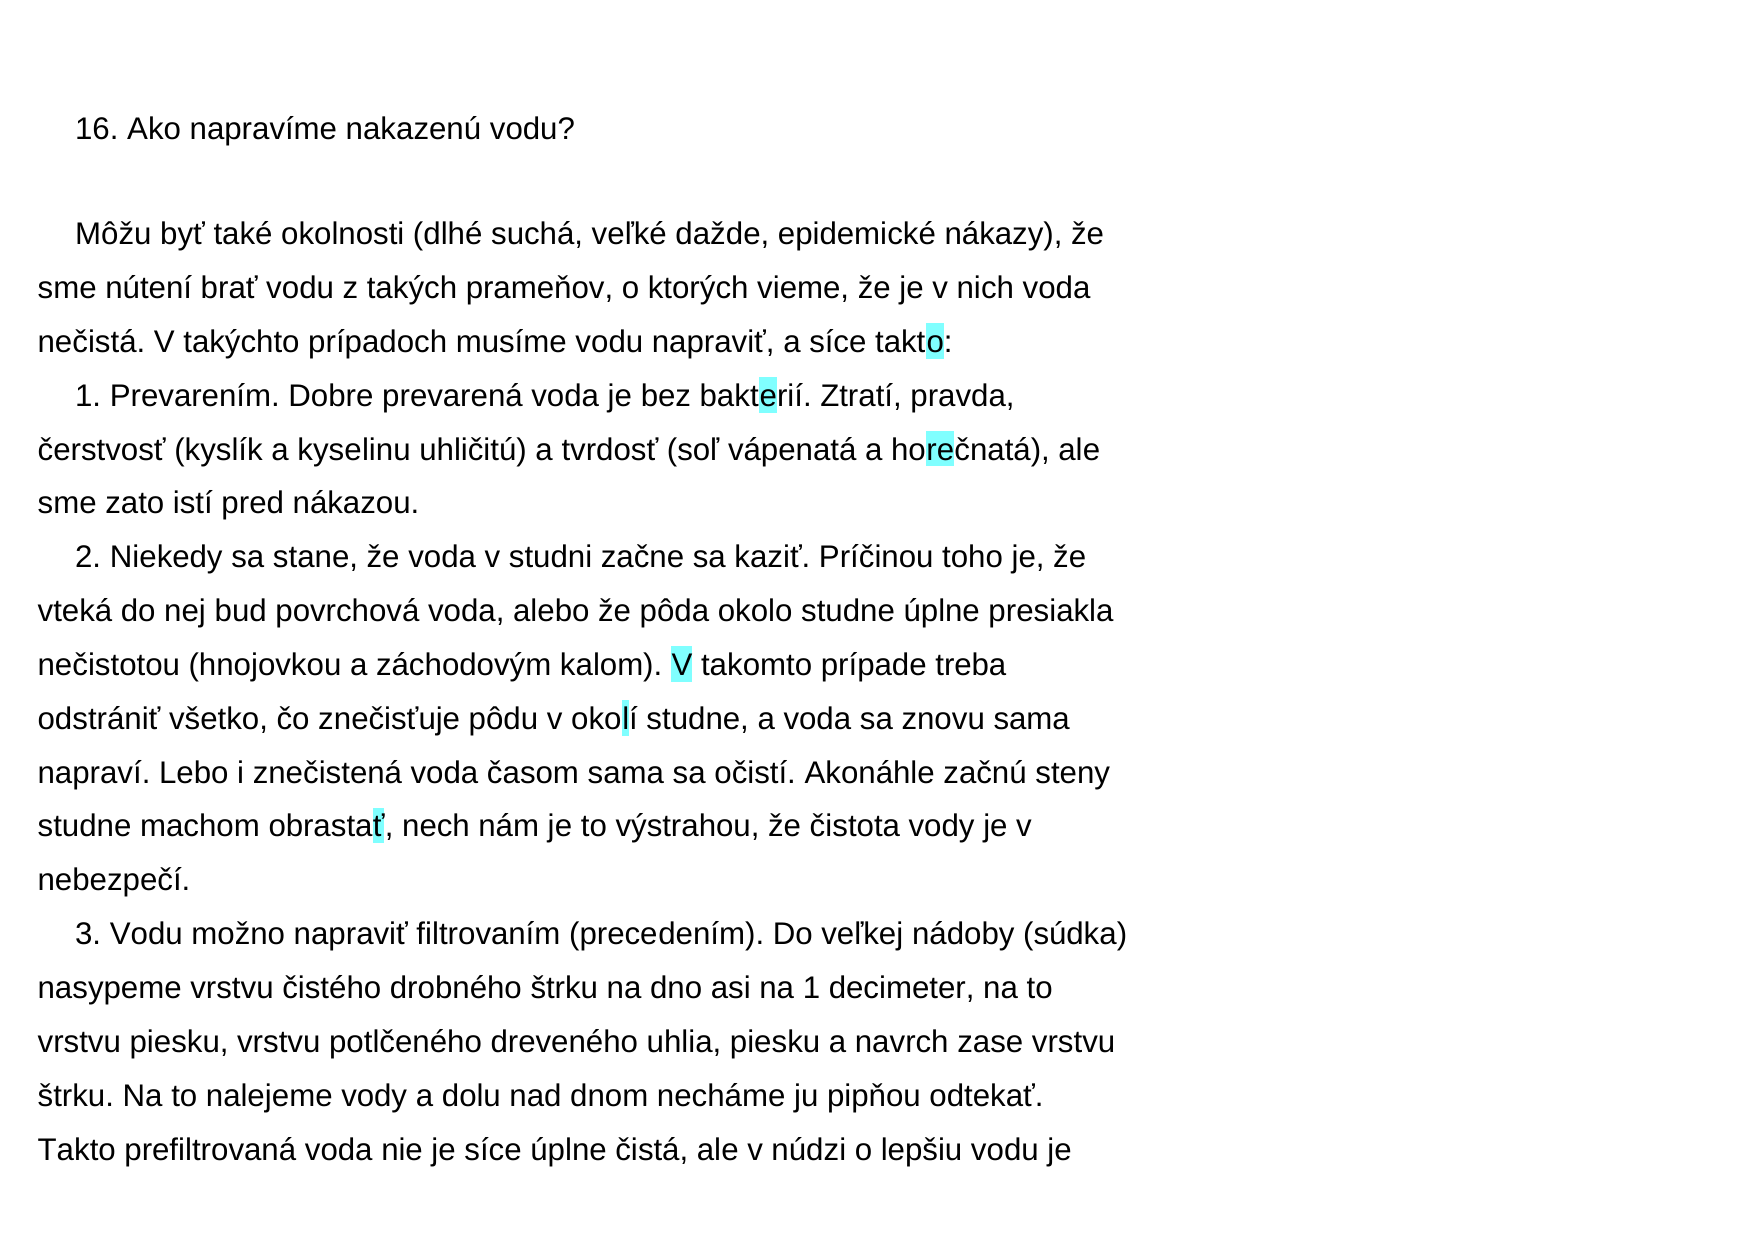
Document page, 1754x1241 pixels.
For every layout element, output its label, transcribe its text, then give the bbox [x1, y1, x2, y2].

text 2. Niekedy sa stane, že voda v studni začne sa kaziť. Príčinou toho je, že vteká do nej bud povrchová voda, alebo že pôda okolo studne úplne presiakla nečistotou (hnojovkou a záchodovým kalom). V takomto prípade treba odstrániť všetko, čo znečisťuje pôdu v okolí studne, a voda sa znovu sama napraví. Lebo i znečistená voda časom sama sa očistí. Akonáhle začnú steny studne machom obrastať, nech nám je to výstrahou, že čistota vody je v nebezpečí. [37, 538, 1130, 897]
text 1. Prevarením. Dobre prevarená voda je bez bakterií. Ztratí, pravda, čerstvosť (kyslík a kyse­linu uhličitú) a tvrdosť (soľ vápenatá a horečnatá), ale sme zato istí pred nákazou. [37, 377, 1130, 520]
text 3. Vodu možno napraviť filtrovaním (prece­dením). Do veľkej nádoby (súdka) nasypeme vrstvu čistého drobného štrku na dno asi na 1 decimeter, na to vrstvu piesku, vrstvu potlčeného dreveného uhlia, piesku a navrch zase vrstvu štrku. Na to nalejeme vody a dolu nad dnom necháme ju pipňou odtekať. Takto prefiltrovaná voda nie je síce úplne čistá, ale v núdzi o lepšiu vodu je [37, 915, 1130, 1167]
text Môžu byť také okolnosti (dlhé suchá, veľké dažde, epidemické nákazy), že sme nútení brať vodu z takých prameňov, o ktorých vieme, že je v nich voda nečistá. V takýchto prípadoch musíme vodu napraviť, a síce takto: [37, 215, 1130, 359]
text 16. Ako napravíme nakazenú vodu? [37, 110, 1130, 146]
